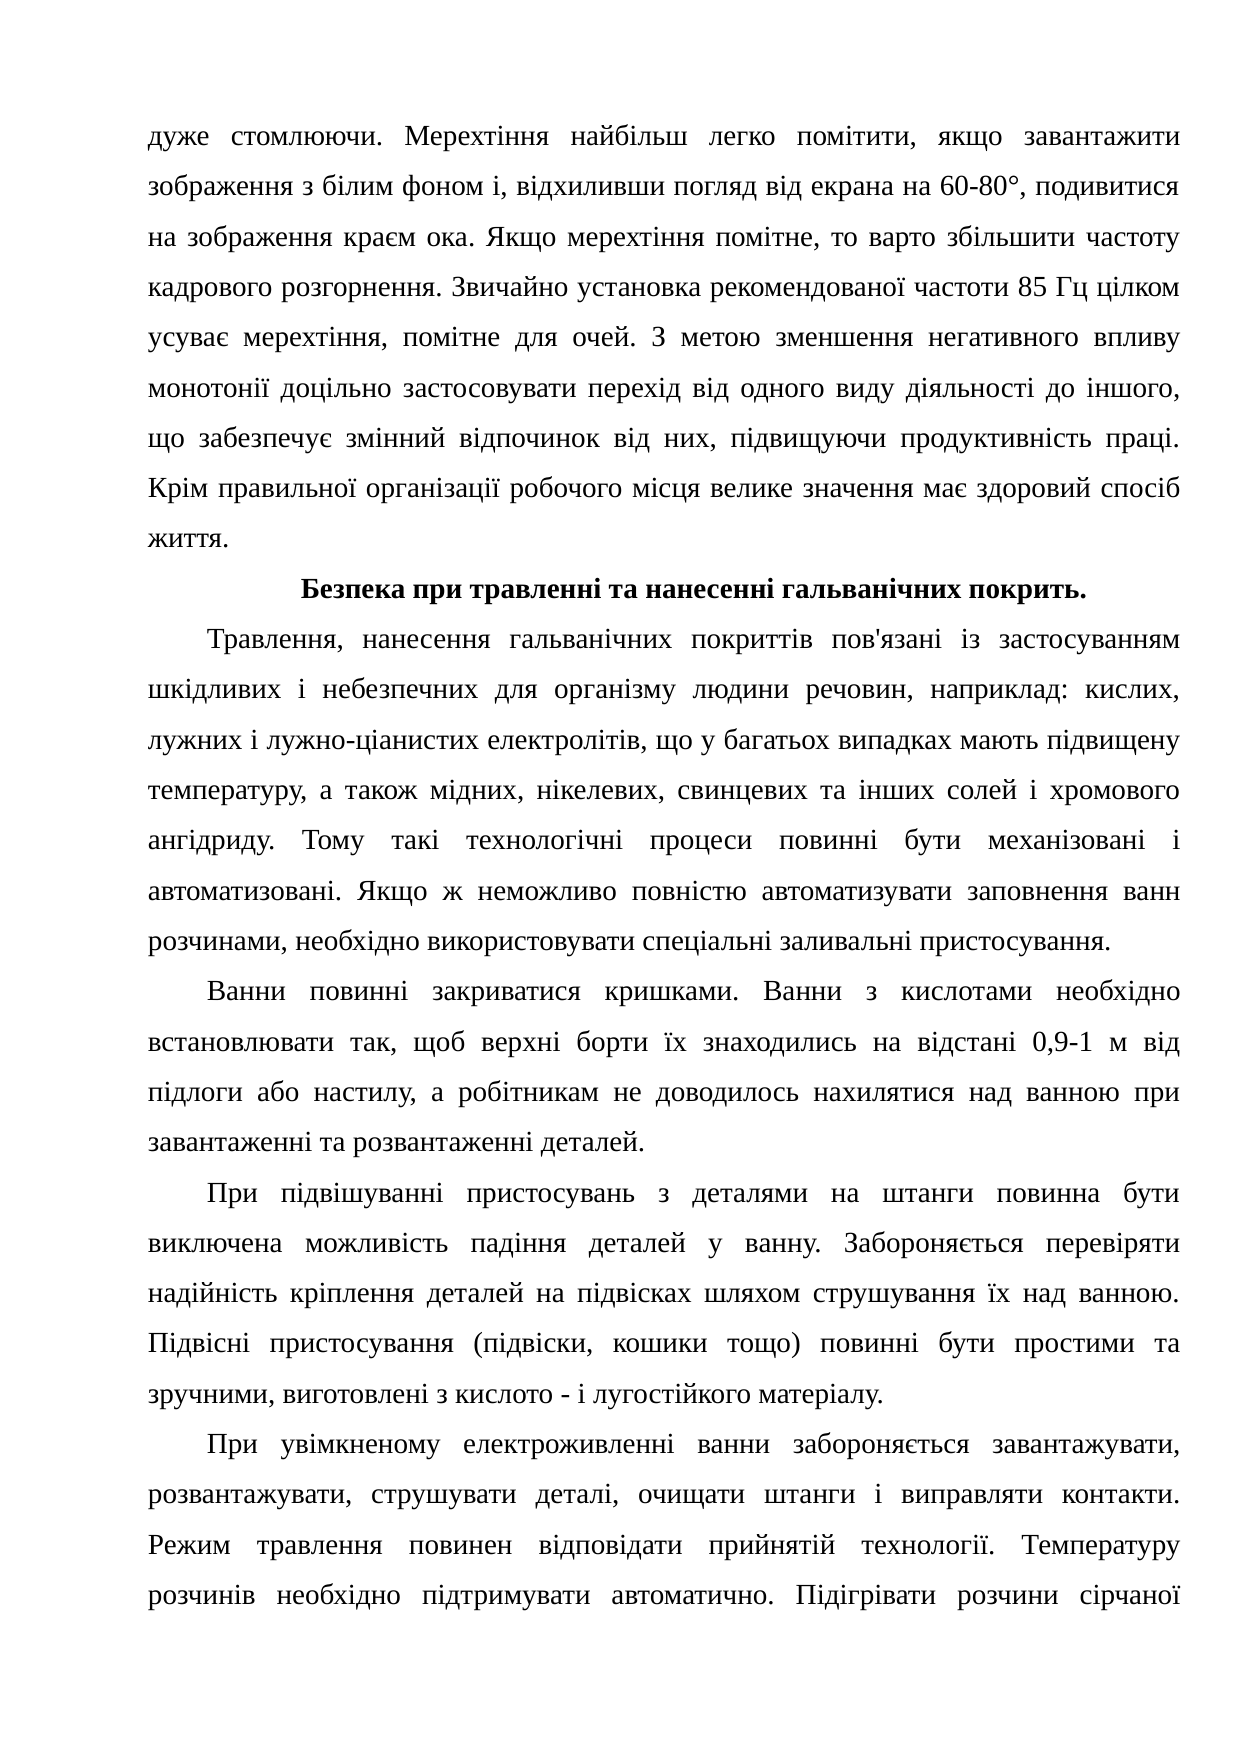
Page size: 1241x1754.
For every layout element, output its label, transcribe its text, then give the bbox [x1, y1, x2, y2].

text Ванни повинні закриватися кришками. Ванни з кислотами необхідно встановлювати так, щоб верхні борти їх знаходились на відстані 0,9-1 м від підлоги або настилу, а робітникам не доводилось нахилятися над ванною при завантаженні та розвантаженні деталей. [148, 973, 1181, 1158]
text Безпека при травленні та нанесенні гальванічних покрить. [148, 571, 1181, 604]
text дуже стомлюючи. Мерехтіння найбільш легко помітити, якщо завантажити зображення з білим фоном і, відхиливши погляд від екрана на 60-80°, подивитися на зображення краєм ока. Якщо мерехтіння помітне, то варто збільшити частоту кадрового розгорнення. Звичайно установка рекомендованої частоти 85 Гц цілком усуває мерехтіння, помітне для очей. З метою зменшення негативного впливу монотонії доцільно застосовувати перехід від одного виду діяльності до іншого, що забезпечує змінний відпочинок від них, підвищуючи продуктивність праці. Крім правильної організації робочого місця велике значення має здоровий спосіб життя. [148, 118, 1181, 554]
text При підвішуванні пристосувань з деталями на штанги повинна бути виключена можливість падіння деталей у ванну. Забороняється перевіряти надійність кріплення деталей на підвісках шляхом струшування їх над ванною. Підвісні пристосування (підвіски, кошики тощо) повинні бути простими та зручними, виготовлені з кислото - і лугостійкого матеріалу. [148, 1175, 1181, 1409]
text При увімкненому електроживленні ванни забороняється завантажувати, розвантажувати, струшувати деталі, очищати штанги і виправляти контакти. Режим травлення повинен відповідати прийнятій технології. Температуру розчинів необхідно підтримувати автоматично. Підігрівати розчини сірчаної [148, 1426, 1181, 1611]
text Травлення, нанесення гальванічних покриттів пов'язані із застосуванням шкідливих і небезпечних для організму людини речовин, наприклад: кислих, лужних і лужно-ціанистих електролітів, що у багатьох випадках мають підвищену температуру, а також мідних, нікелевих, свинцевих та інших солей і хромового ангідриду. Тому такі технологічні процеси повинні бути механізовані і автоматизовані. Якщо ж неможливо повністю автоматизувати заповнення ванн розчинами, необхідно використовувати спеціальні заливальні пристосування. [148, 621, 1181, 957]
